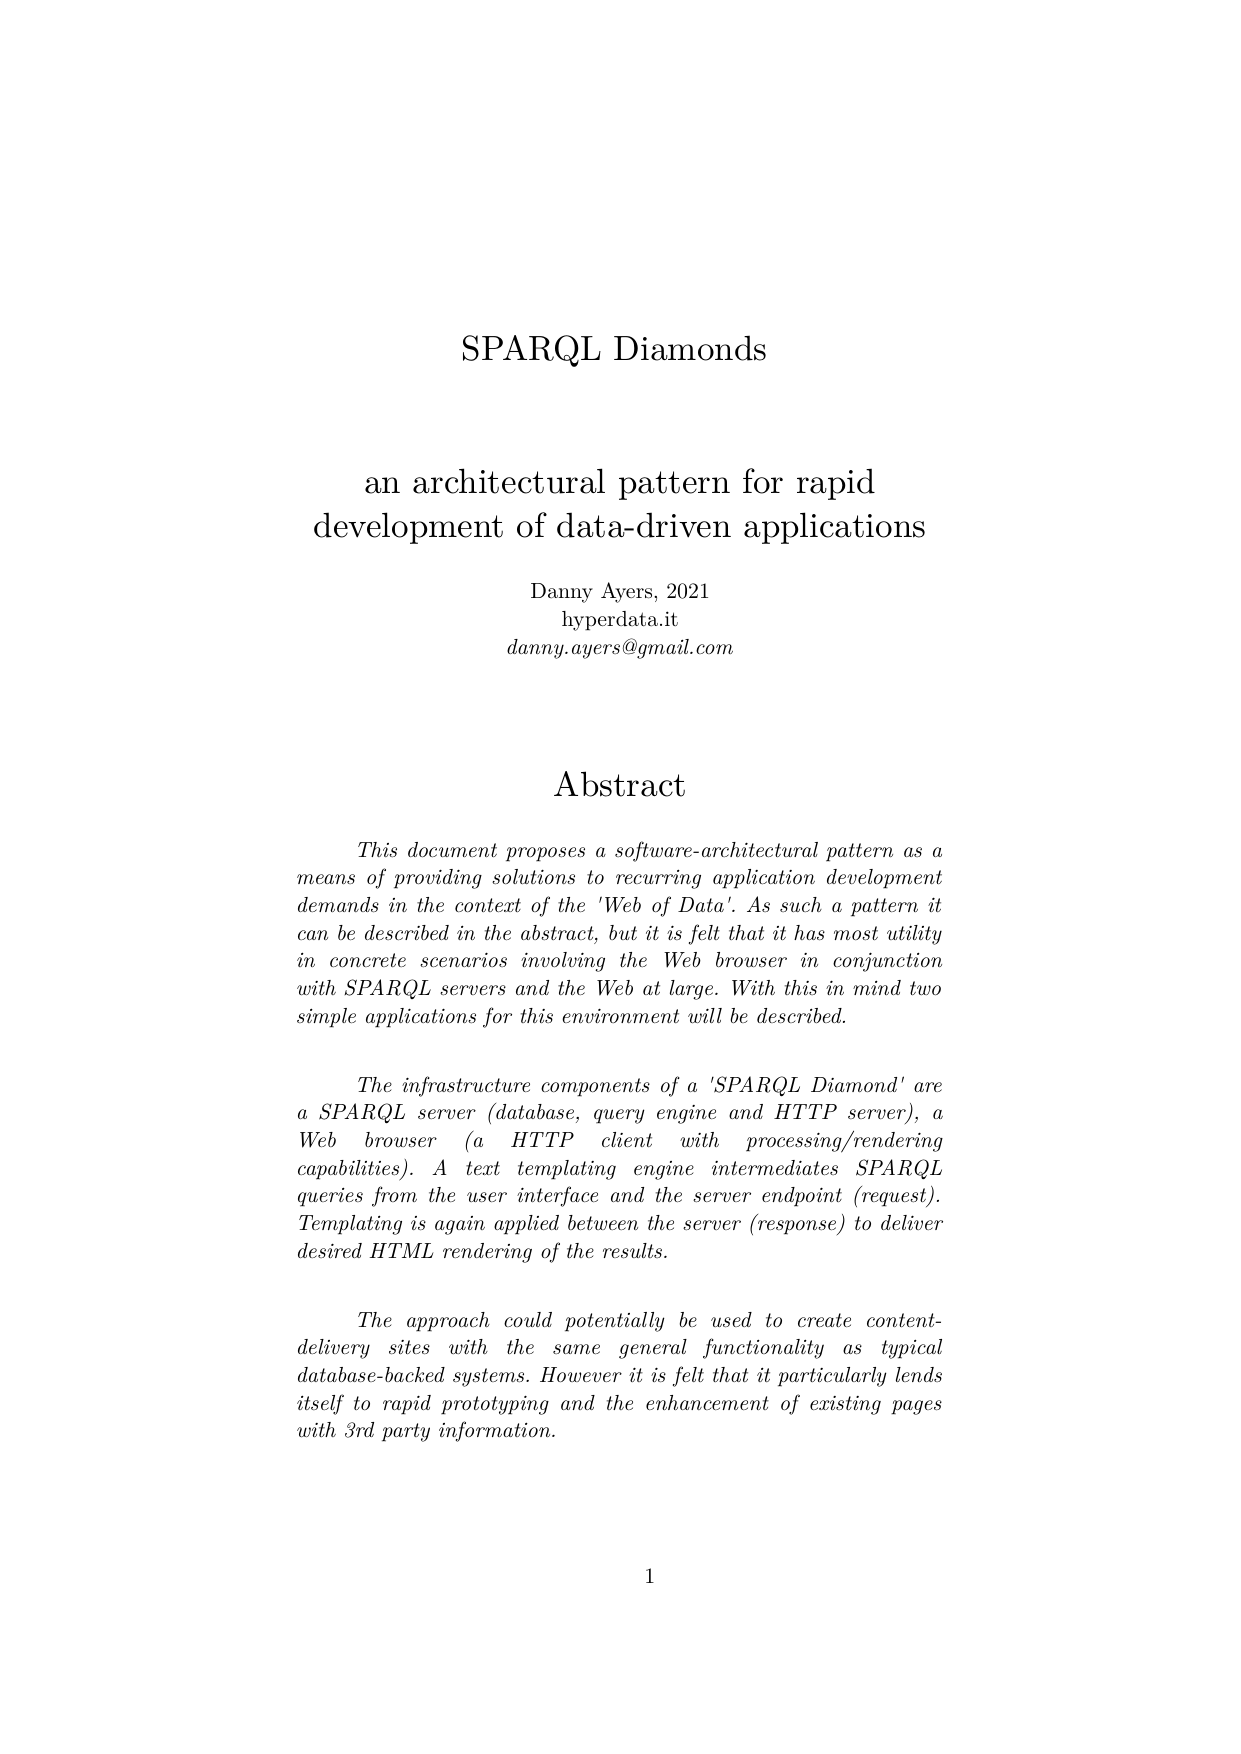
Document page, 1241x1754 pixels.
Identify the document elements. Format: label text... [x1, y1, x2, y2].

text danny.ayers@gmail.com [366, 632, 874, 660]
subtitle Abstract [289, 761, 951, 805]
subtitle SPARQL Diamonds [289, 325, 951, 369]
text hyperdata.it [366, 604, 874, 632]
text The approach could potentially be used to create content-delivery sites with the same general functionality as typical database-backed systems. However it is felt that it particularly lends itself to rapid prototyping and the enhancement of existing pages with 3rd party information. [295, 1305, 945, 1444]
text This document proposes a software-architectural pattern as a means of providing solutions to recurring application development demands in the context of the 'Web of Data'. As such a pattern it can be described in the abstract, but it is felt that it has most utility in concrete scenarios involving the Web browser in conjunction with SPARQL servers and the Web at large. With this in mind two simple applications for this environment will be described. [295, 835, 945, 1030]
text Danny Ayers, 2021 [366, 577, 874, 604]
text The infrastructure components of a 'SPARQL Diamond' are a SPARQL server (database, query engine and HTTP server), a Web browser (a HTTP client with processing/rendering capabilities). A text templating engine intermediates SPARQL queries from the user interface and the server endpoint (request). Templating is again applied between the server (response) to deliver desired HTML rendering of the results. [295, 1070, 945, 1265]
subtitle an architectural pattern for rapid development of data-driven applications [289, 458, 951, 547]
